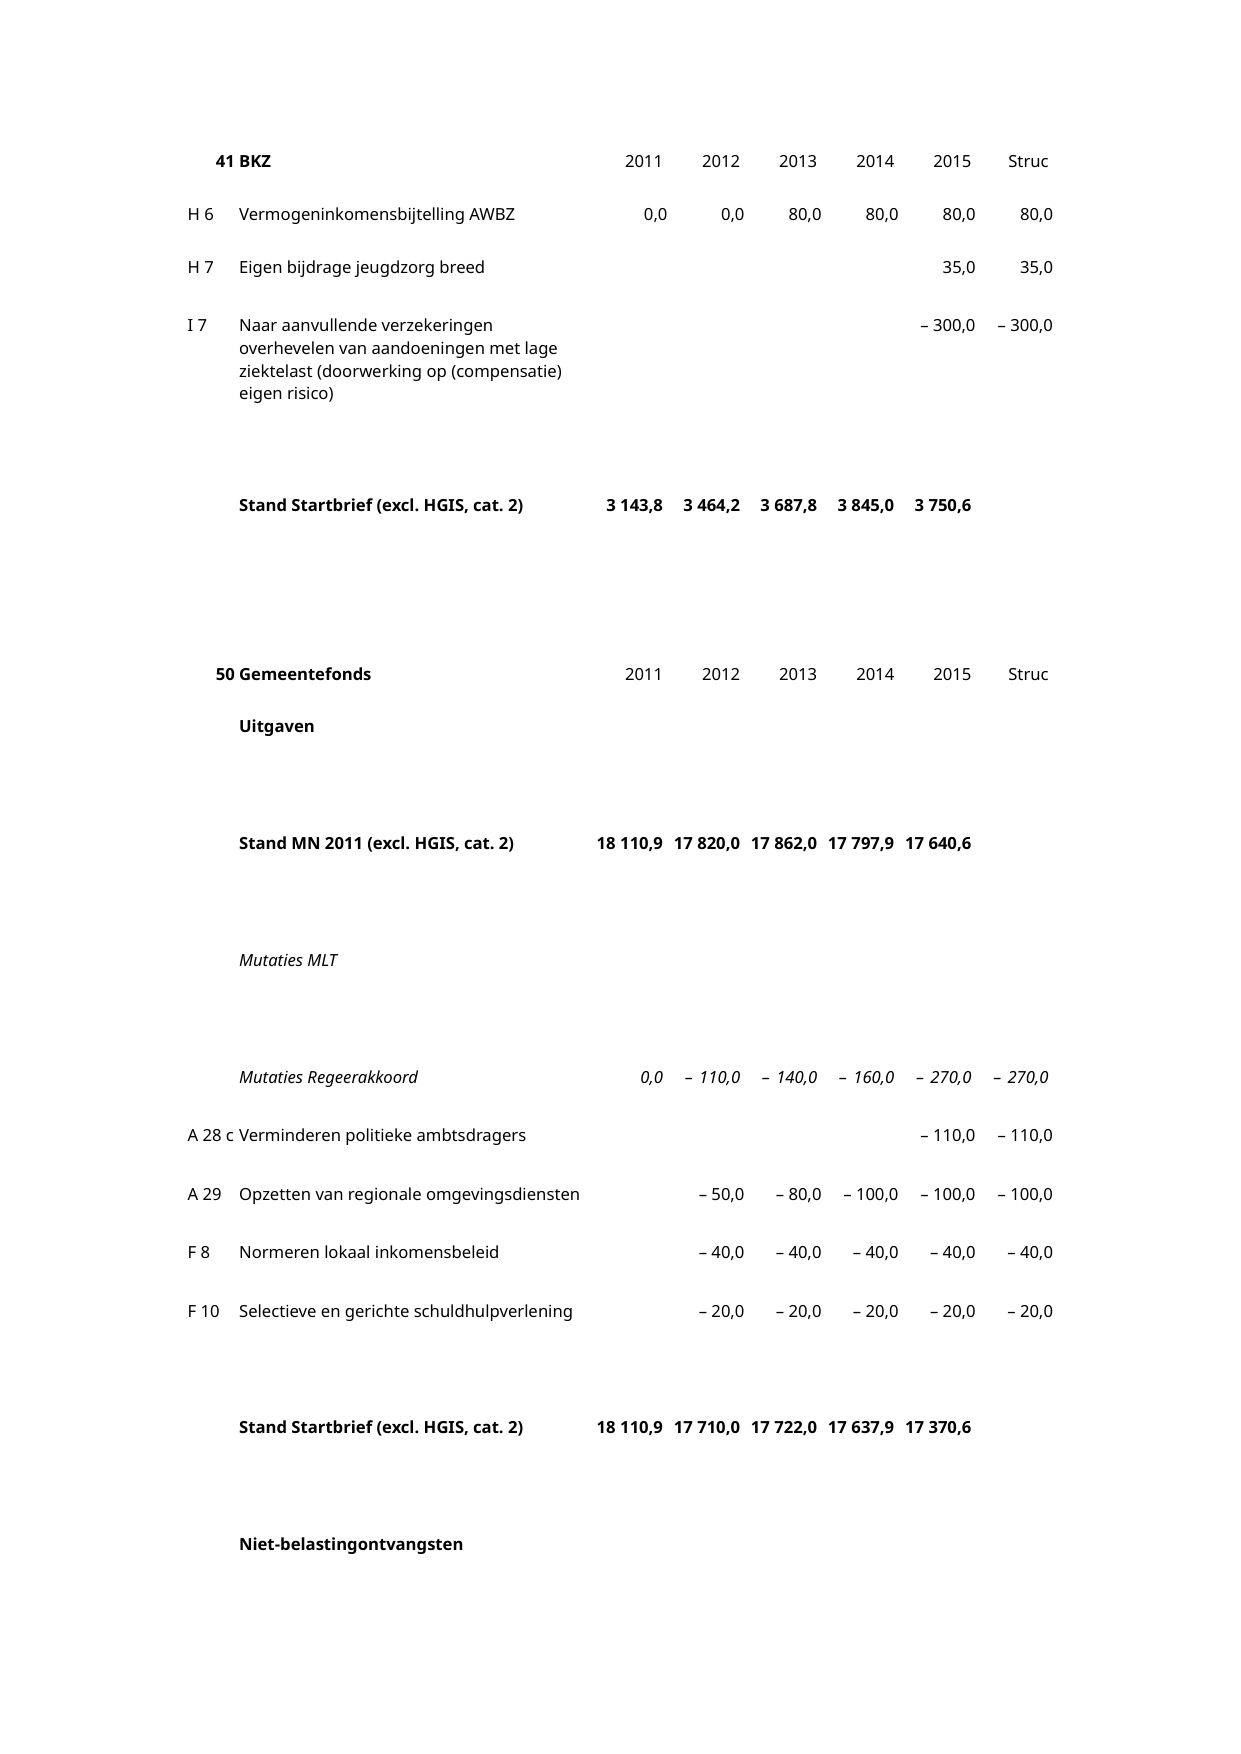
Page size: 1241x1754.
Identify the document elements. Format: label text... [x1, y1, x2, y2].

table_cell [590, 715, 667, 773]
table_header 2011 [590, 662, 667, 715]
table_header 2015 [898, 150, 975, 203]
table_header 2012 [667, 150, 744, 203]
table_cell [667, 1533, 744, 1591]
table_cell [590, 435, 667, 493]
table_cell Uitgaven [239, 715, 590, 773]
table_cell [667, 1475, 744, 1533]
table_cell [744, 314, 821, 435]
table_header 2011 [590, 150, 667, 203]
table_cell – 110,0 [667, 1066, 744, 1124]
table_cell [898, 890, 975, 949]
table_cell – 100,0 [898, 1183, 975, 1241]
table_cell – 20,0 [744, 1299, 821, 1358]
table_cell 17 722,0 [744, 1416, 821, 1474]
table_cell 0,0 [590, 203, 667, 255]
table_cell Mutaties Regeerakkoord [239, 1066, 590, 1124]
table_cell [667, 1358, 744, 1416]
table_cell Eigen bijdrage jeugdzorg breed [239, 255, 590, 314]
table_cell [898, 1533, 975, 1591]
table_cell [975, 493, 1053, 546]
table_cell 3 845,0 [821, 493, 898, 546]
table_cell 80,0 [975, 203, 1053, 255]
table_cell [188, 1358, 239, 1416]
table_cell Stand MN 2011 (excl. HGIS, cat. 2) [239, 832, 590, 890]
table_cell – 160,0 [821, 1066, 898, 1124]
table_cell [188, 949, 239, 1007]
table_header 2015 [898, 662, 975, 715]
table_cell [239, 435, 590, 493]
table_header 2014 [821, 662, 898, 715]
table_cell 3 143,8 [590, 493, 667, 546]
table_cell [821, 890, 898, 949]
table_cell Stand Startbrief (excl. HGIS, cat. 2) [239, 1416, 590, 1474]
table_cell 17 820,0 [667, 832, 744, 890]
table_header Struc [975, 662, 1053, 715]
table_cell – 40,0 [667, 1241, 744, 1299]
table_cell [188, 493, 239, 546]
table_cell [821, 255, 898, 314]
table_cell – 50,0 [667, 1183, 744, 1241]
table_cell Opzetten van regionale omgevingsdiensten [239, 1183, 590, 1241]
table_cell [590, 1299, 667, 1358]
table_header 2013 [744, 150, 821, 203]
table_cell [590, 255, 667, 314]
table_cell [590, 1533, 667, 1591]
table_cell [821, 435, 898, 493]
table_header 2012 [667, 662, 744, 715]
table_cell 17 862,0 [744, 832, 821, 890]
table_cell [188, 1416, 239, 1474]
table_cell [744, 890, 821, 949]
table_cell [188, 1066, 239, 1124]
table_cell 0,0 [667, 203, 744, 255]
table_cell [188, 435, 239, 493]
table_cell 80,0 [744, 203, 821, 255]
table_cell – 20,0 [821, 1299, 898, 1358]
table_cell [239, 1475, 590, 1533]
table_cell [239, 773, 590, 832]
table_cell Vermogeninkomensbijtelling AWBZ [239, 203, 590, 255]
table_cell [667, 1007, 744, 1066]
table_cell [590, 1007, 667, 1066]
table_cell – 100,0 [821, 1183, 898, 1241]
table_cell 18 110,9 [590, 832, 667, 890]
table_cell [590, 890, 667, 949]
table_cell [667, 314, 744, 435]
table_cell 80,0 [821, 203, 898, 255]
table_cell – 110,0 [898, 1124, 975, 1182]
table_cell 35,0 [898, 255, 975, 314]
table_cell [975, 890, 1053, 949]
table_cell [188, 1007, 239, 1066]
table_cell I 7 [188, 314, 239, 435]
table_cell Niet-belastingontvangsten [239, 1533, 590, 1591]
table_cell – 20,0 [975, 1299, 1053, 1358]
table_cell [898, 949, 975, 1007]
table_cell – 40,0 [975, 1241, 1053, 1299]
table_cell – 270,0 [898, 1066, 975, 1124]
table_header 41 [188, 150, 239, 203]
table_header Gemeentefonds [239, 662, 590, 715]
table_cell [744, 255, 821, 314]
table_cell H 7 [188, 255, 239, 314]
table_cell 17 640,6 [898, 832, 975, 890]
table_cell [744, 1007, 821, 1066]
table_cell [898, 1475, 975, 1533]
table_cell [590, 1241, 667, 1299]
table_cell [667, 255, 744, 314]
table_cell [821, 1358, 898, 1416]
table_cell [821, 1533, 898, 1591]
table_cell [975, 1533, 1053, 1591]
table_cell [975, 1007, 1053, 1066]
table_cell [667, 890, 744, 949]
table_cell [975, 715, 1053, 773]
table_cell – 300,0 [975, 314, 1053, 435]
table_cell [590, 1358, 667, 1416]
table_cell [898, 773, 975, 832]
table_cell [975, 773, 1053, 832]
table_cell [975, 435, 1053, 493]
table_cell Normeren lokaal inkomensbeleid [239, 1241, 590, 1299]
table_cell – 40,0 [821, 1241, 898, 1299]
table_cell – 100,0 [975, 1183, 1053, 1241]
table_cell [590, 949, 667, 1007]
table_cell [239, 890, 590, 949]
table_cell [975, 1416, 1053, 1474]
table_cell [821, 1007, 898, 1066]
table_cell [744, 949, 821, 1007]
table_cell [239, 1358, 590, 1416]
table_cell [667, 949, 744, 1007]
table_cell F 10 [188, 1299, 239, 1358]
table_cell [821, 949, 898, 1007]
table_cell [188, 715, 239, 773]
table_cell [744, 1358, 821, 1416]
table_cell 17 710,0 [667, 1416, 744, 1474]
table_header 2014 [821, 150, 898, 203]
table_cell [744, 773, 821, 832]
table_cell [590, 773, 667, 832]
table_cell [898, 1358, 975, 1416]
table_header BKZ [239, 150, 590, 203]
table_cell [898, 715, 975, 773]
table_cell [975, 1475, 1053, 1533]
table_cell [898, 435, 975, 493]
table_cell A 29 [188, 1183, 239, 1241]
table_cell [744, 1475, 821, 1533]
table_header 2013 [744, 662, 821, 715]
table_cell 80,0 [898, 203, 975, 255]
table_cell 17 797,9 [821, 832, 898, 890]
table_cell [188, 890, 239, 949]
table_cell – 110,0 [975, 1124, 1053, 1182]
table_cell A 28 c [188, 1124, 239, 1182]
table_cell Verminderen politieke ambtsdragers [239, 1124, 590, 1182]
table_cell [188, 1533, 239, 1591]
table_cell [667, 773, 744, 832]
table_cell [975, 1358, 1053, 1416]
table_cell 3 687,8 [744, 493, 821, 546]
table_cell – 40,0 [744, 1241, 821, 1299]
table_cell Mutaties MLT [239, 949, 590, 1007]
table_cell [667, 715, 744, 773]
table_cell [590, 1124, 667, 1182]
table_cell 35,0 [975, 255, 1053, 314]
table_cell 3 750,6 [898, 493, 975, 546]
table_cell [821, 1475, 898, 1533]
table_cell [744, 1533, 821, 1591]
table_header 50 [188, 662, 239, 715]
table_cell [744, 435, 821, 493]
table_cell [239, 1007, 590, 1066]
table_cell Naar aanvullende verzekeringen overhevelen van aandoeningen met lage ziektelast (doorwerking op (compensatie) eigen risico) [239, 314, 590, 435]
table_cell [667, 1124, 744, 1182]
table_cell [821, 773, 898, 832]
table_cell 18 110,9 [590, 1416, 667, 1474]
table_cell [590, 1475, 667, 1533]
table_cell [188, 773, 239, 832]
table_cell 3 464,2 [667, 493, 744, 546]
table_cell [744, 715, 821, 773]
table_cell [821, 1124, 898, 1182]
table_cell [590, 314, 667, 435]
table_cell – 270,0 [975, 1066, 1053, 1124]
table_cell Stand Startbrief (excl. HGIS, cat. 2) [239, 493, 590, 546]
table_cell [744, 1124, 821, 1182]
table_cell – 300,0 [898, 314, 975, 435]
table_cell 17 637,9 [821, 1416, 898, 1474]
table_cell [667, 435, 744, 493]
table_cell [975, 949, 1053, 1007]
table_cell – 20,0 [898, 1299, 975, 1358]
table_cell [188, 1475, 239, 1533]
table_cell – 40,0 [898, 1241, 975, 1299]
table_cell 17 370,6 [898, 1416, 975, 1474]
table_cell H 6 [188, 203, 239, 255]
table_cell [898, 1007, 975, 1066]
table_cell – 140,0 [744, 1066, 821, 1124]
table_cell [590, 1183, 667, 1241]
table_cell – 80,0 [744, 1183, 821, 1241]
table_cell Selectieve en gerichte schuldhulpverlening [239, 1299, 590, 1358]
table_cell [821, 314, 898, 435]
table_cell – 20,0 [667, 1299, 744, 1358]
table_cell 0,0 [590, 1066, 667, 1124]
table_cell [975, 832, 1053, 890]
table_cell F 8 [188, 1241, 239, 1299]
table_cell [188, 832, 239, 890]
table_header Struc [975, 150, 1053, 203]
table_cell [821, 715, 898, 773]
